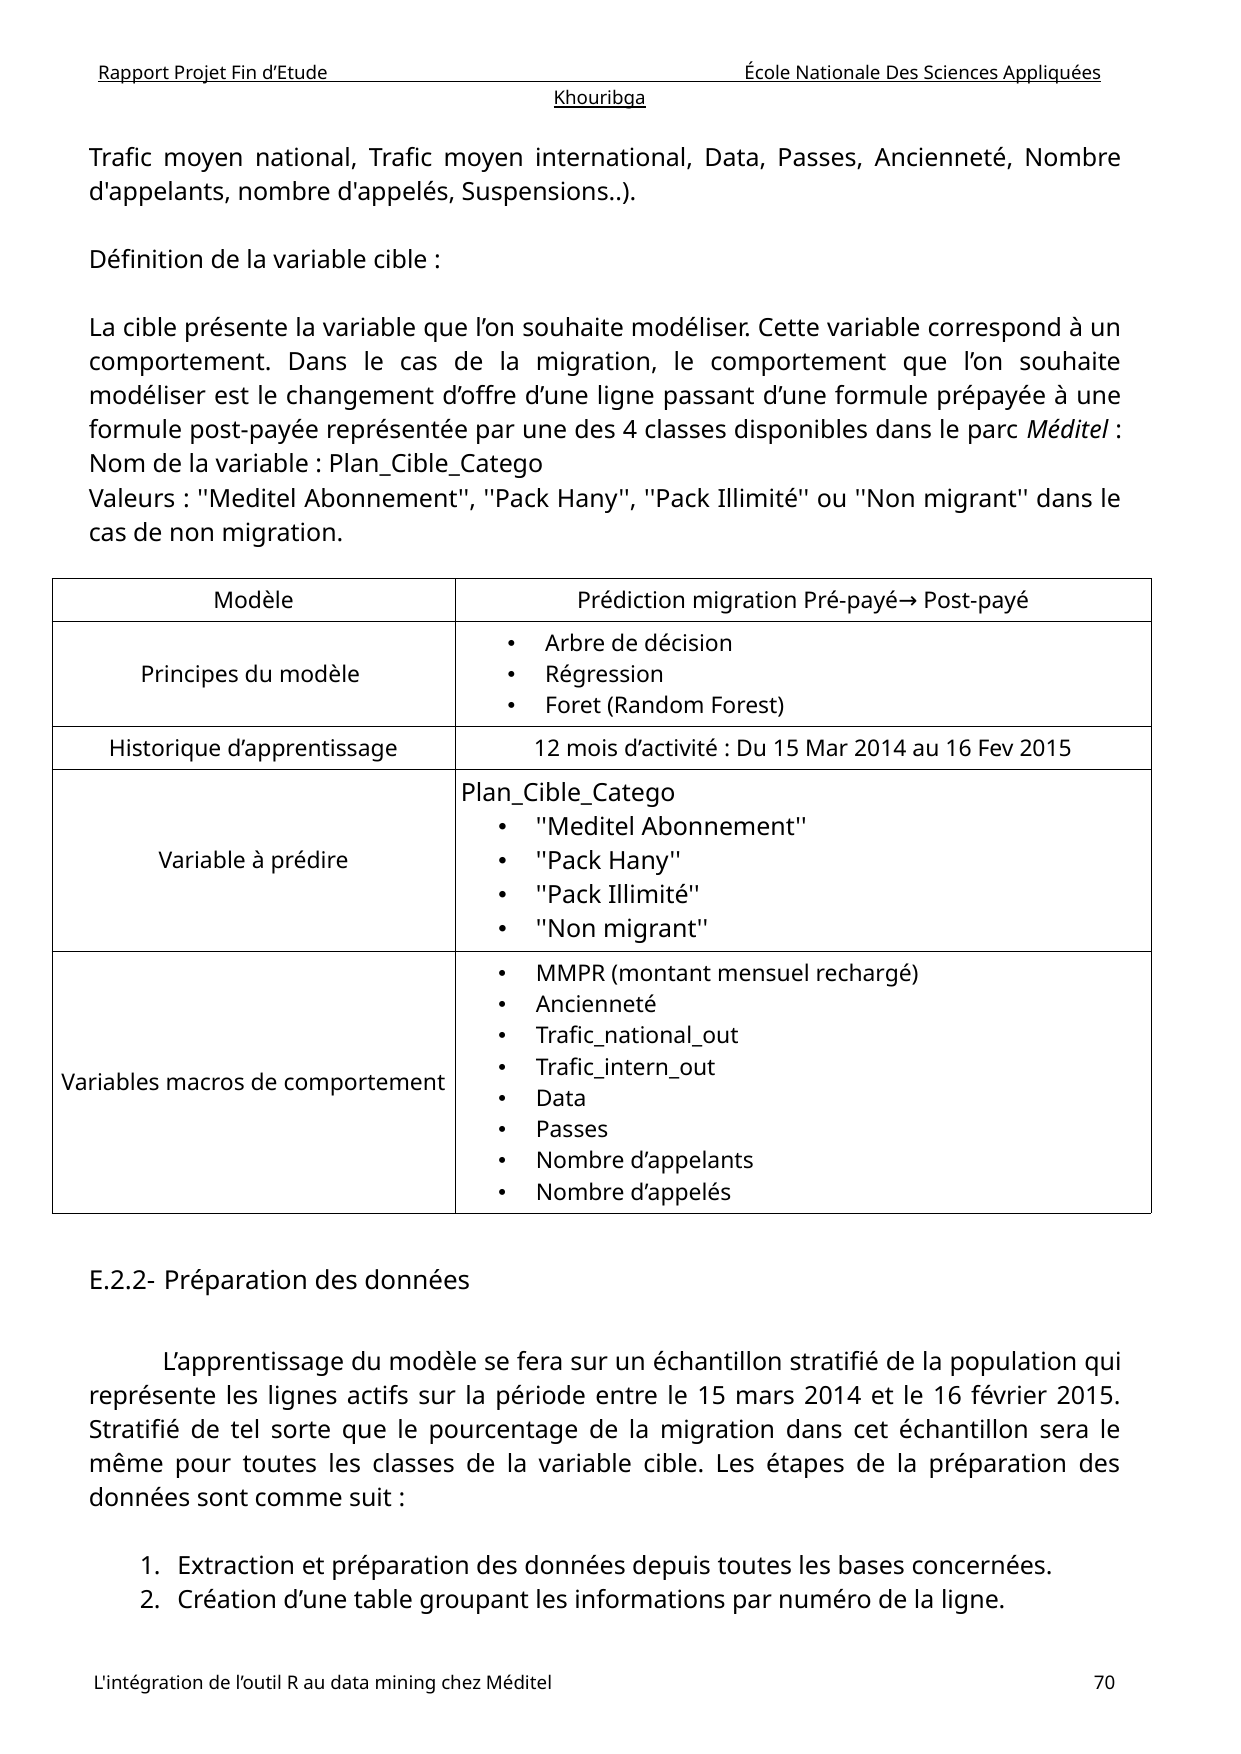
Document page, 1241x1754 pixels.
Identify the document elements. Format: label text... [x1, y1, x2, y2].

text La cible présente la variable que l’on souhaite modéliser. Cette variable correspond à un comportement. Dans le cas de la migration, le comportement que l’on souhaite modéliser est le changement d’offre d’une ligne passant d’une formule prépayée à une formule post-payée représentée par une des 4 classes disponibles dans le parc Méditel : Nom de la variable : Plan_Cible_Catego [88, 276, 1122, 480]
text Trafic moyen national, Trafic moyen international, Data, Passes, Ancienneté, Nombre d'appelants, nombre d'appelés, Suspensions..). [88, 139, 1122, 208]
text Valeurs : ''Meditel Abonnement'', ''Pack Hany'', ''Pack Illimité'' ou ''Non migrant'' dans le cas de non migration. [88, 480, 1122, 548]
table_cell Variable à prédire [53, 770, 455, 951]
table_cell Variables macros de comportement [53, 952, 455, 1212]
table_cell MMPR (montant mensuel rechargé) Ancienneté Trafic_national_out Trafic_intern_out Data Passes Nombre d’appelants Nombre d’appelés [456, 952, 1151, 1212]
list Extraction et préparation des données depuis toutes les bases concernées. [139, 1548, 1122, 1582]
table_cell 12 mois d’activité : Du 15 Mar 2014 au 16 Fev 2015 [456, 727, 1151, 769]
subtitle Préparation des données [88, 1261, 1122, 1297]
table_header Prédiction migration Pré-payé→ Post-payé [456, 579, 1151, 621]
text L’apprentissage du modèle se fera sur un échantillon stratifié de la population qui représente les lignes actifs sur la période entre le 15 mars 2014 et le 16 février 2015. Stratifié de tel sorte que le pourcentage de la migration dans cet échantillon sera le même pour toutes les classes de la variable cible. Les étapes de la préparation des données sont comme suit : [88, 1343, 1122, 1514]
text Définition de la variable cible : [88, 242, 1122, 276]
table_cell Plan_Cible_Catego ''Meditel Abonnement'' ''Pack Hany'' ''Pack Illimité'' ''Non migrant'' [456, 770, 1151, 951]
table_cell Arbre de décision Régression Foret (Random Forest) [456, 622, 1151, 726]
table_header Modèle [53, 579, 455, 621]
table_cell Historique d’apprentissage [53, 727, 455, 769]
list Création d’une table groupant les informations par numéro de la ligne. [139, 1582, 1122, 1616]
table_cell Principes du modèle [53, 622, 455, 726]
